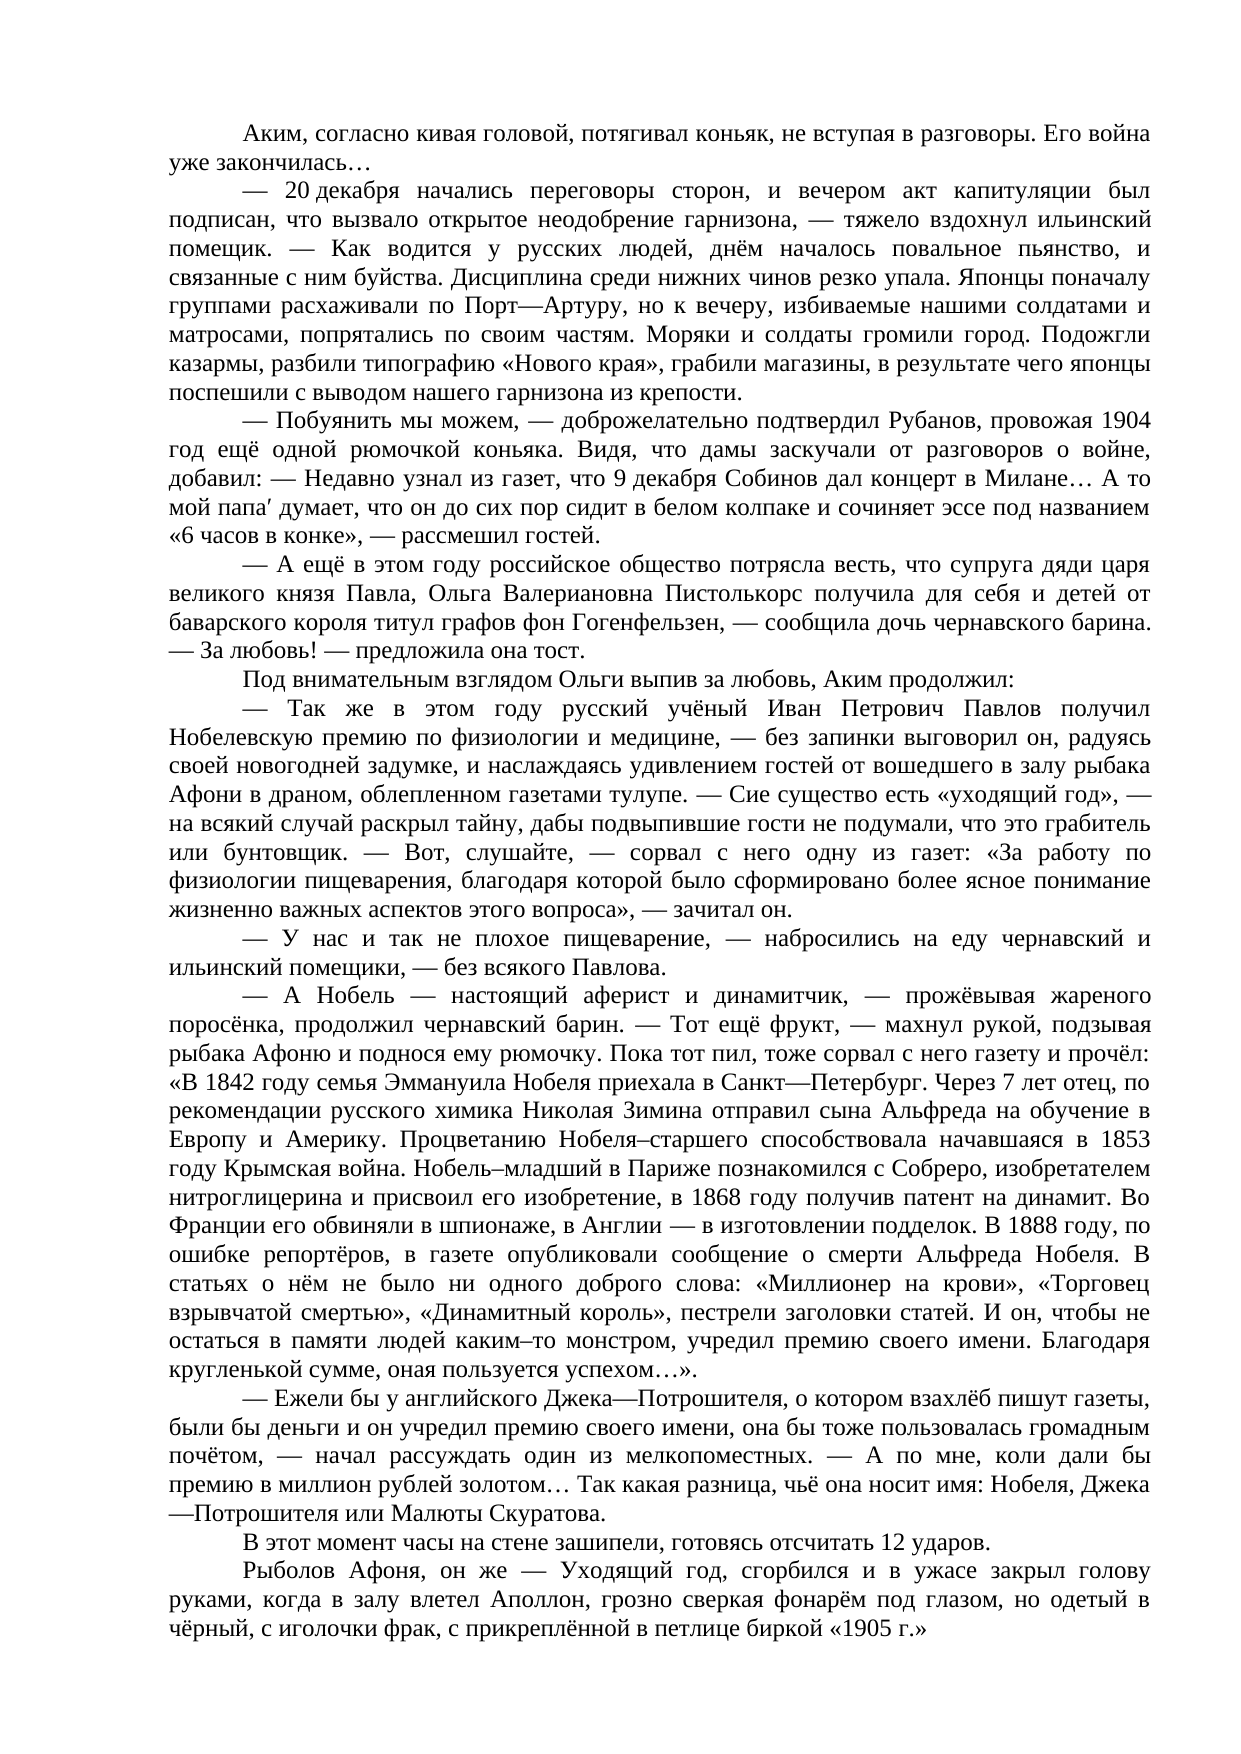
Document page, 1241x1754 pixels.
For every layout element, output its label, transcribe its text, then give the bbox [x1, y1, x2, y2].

text Под внимательным взглядом Ольги выпив за любовь, Аким продолжил: [169, 664, 1152, 693]
text — У нас и так не плохое пищеварение, — набросились на еду чернавский и ильинский помещики, — без всякого Павлова. [169, 923, 1152, 981]
text В этот момент часы на стене зашипели, готовясь отсчитать 12 ударов. [169, 1527, 1152, 1556]
text — А Нобель — настоящий аферист и динамитчик, — прожёвывая жареного поросёнка, продолжил чернавский барин. — Тот ещё фрукт, — махнул рукой, подзывая рыбака Афоню и поднося ему рюмочку. Пока тот пил, тоже сорвал с него газету и прочёл: «В 1842 году семья Эммануила Нобеля приехала в Санкт—Петербург. Через 7 лет отец, по рекомендации русского химика Николая Зимина отправил сына Альфреда на обучение в Европу и Америку. Процветанию Нобеля–старшего способствовала начавшаяся в 1853 году Крымская война. Нобель–младший в Париже познакомился с Собреро, изобретателем нитроглицерина и присвоил его изобретение, в 1868 году получив патент на динамит. Во Франции его обвиняли в шпионаже, в Англии — в изготовлении подделок. В 1888 году, по ошибке репортёров, в газете опубликовали сообщение о смерти Альфреда Нобеля. В статьях о нём не было ни одного доброго слова: «Миллионер на крови», «Торговец взрывчатой смертью», «Динамитный король», пестрели заголовки статей. И он, чтобы не остаться в памяти людей каким–то монстром, учредил премию своего имени. Благодаря кругленькой сумме, оная пользуется успехом…». [169, 981, 1152, 1383]
text — Побуянить мы можем, — доброжелательно подтвердил Рубанов, провожая 1904 год ещё одной рюмочкой коньяка. Видя, что дамы заскучали от разговоров о войне, добавил: — Недавно узнал из газет, что 9 декабря Собинов дал концерт в Милане… А то мой папа′ думает, что он до сих пор сидит в белом колпаке и сочиняет эссе под названием «6 часов в конке», — рассмешил гостей. [169, 406, 1152, 549]
text Аким, согласно кивая головой, потягивал коньяк, не вступая в разговоры. Его война уже закончилась… [169, 118, 1152, 176]
text — А ещё в этом году российское общество потрясла весть, что супруга дяди царя великого князя Павла, Ольга Валериановна Пистолькорс получила для себя и детей от баварского короля титул графов фон Гогенфельзен, — сообщила дочь чернавского барина. — За любовь! — предложила она тост. [169, 549, 1152, 664]
text — Ежели бы у английского Джека—Потрошителя, о котором взахлёб пишут газеты, были бы деньги и он учредил премию своего имени, она бы тоже пользовалась громадным почётом, — начал рассуждать один из мелкопоместных. — А по мне, коли дали бы премию в миллион рублей золотом… Так какая разница, чьё она носит имя: Нобеля, Джека—Потрошителя или Малюты Скуратова. [169, 1383, 1152, 1527]
text — 20 декабря начались переговоры сторон, и вечером акт капитуляции был подписан, что вызвало открытое неодобрение гарнизона, — тяжело вздохнул ильинский помещик. — Как водится у русских людей, днём началось повальное пьянство, и связанные с ним буйства. Дисциплина среди нижних чинов резко упала. Японцы поначалу группами расхаживали по Порт—Артуру, но к вечеру, избиваемые нашими солдатами и матросами, попрятались по своим частям. Моряки и солдаты громили город. Подожгли казармы, разбили типографию «Нового края», грабили магазины, в результате чего японцы поспешили с выводом нашего гарнизона из крепости. [169, 176, 1152, 406]
text — Так же в этом году русский учёный Иван Петрович Павлов получил Нобелевскую премию по физиологии и медицине, — без запинки выговорил он, радуясь своей новогодней задумке, и наслаждаясь удивлением гостей от вошедшего в залу рыбака Афони в драном, облепленном газетами тулупе. — Сие существо есть «уходящий год», — на всякий случай раскрыл тайну, дабы подвыпившие гости не подумали, что это грабитель или бунтовщик. — Вот, слушайте, — сорвал с него одну из газет: «За работу по физиологии пищеварения, благодаря которой было сформировано более ясное понимание жизненно важных аспектов этого вопроса», — зачитал он. [169, 693, 1152, 923]
text Рыболов Афоня, он же — Уходящий год, сгорбился и в ужасе закрыл голову руками, когда в залу влетел Аполлон, грозно сверкая фонарём под глазом, но одетый в чёрный, с иголочки фрак, с прикреплённой в петлице биркой «1905 г.» [169, 1556, 1152, 1642]
